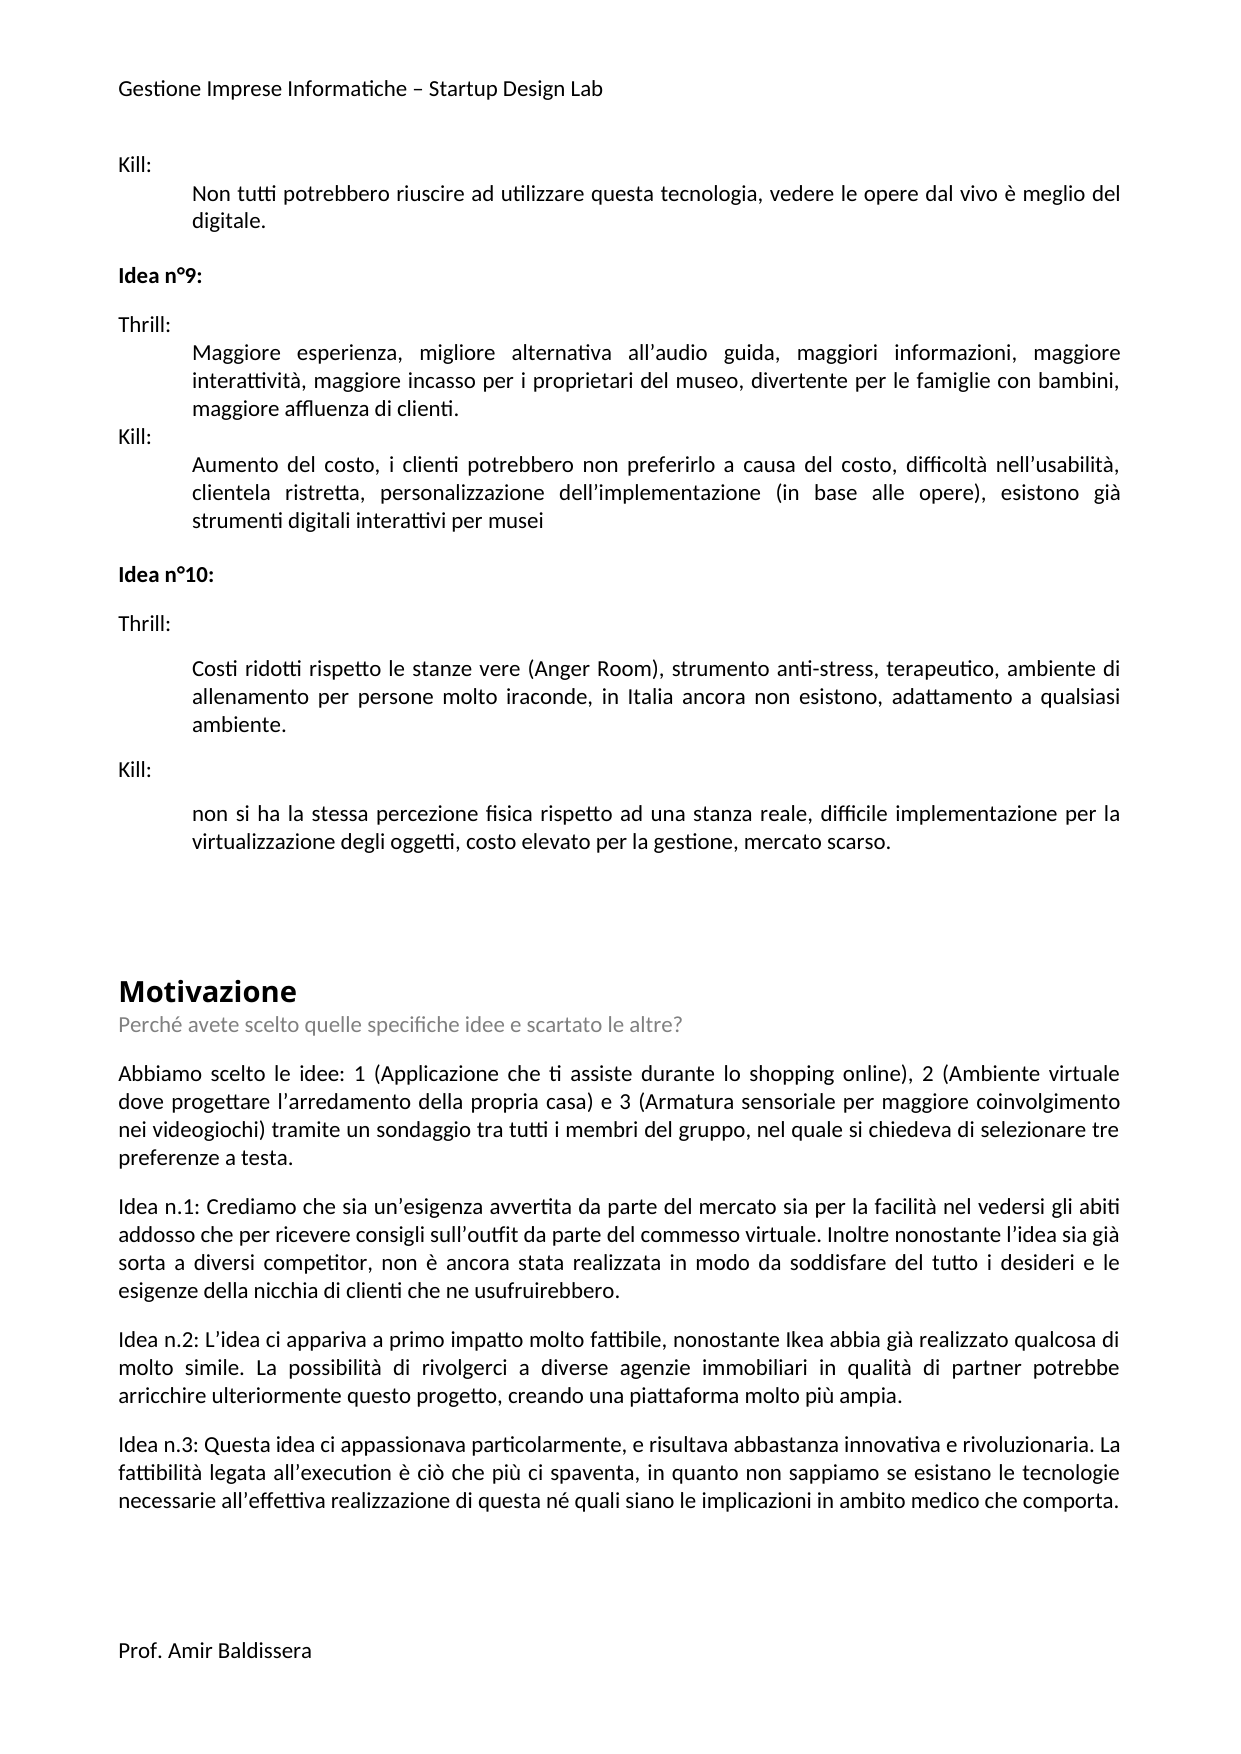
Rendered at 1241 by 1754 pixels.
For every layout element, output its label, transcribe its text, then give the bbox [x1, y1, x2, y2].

text Idea n°10: [118, 560, 1122, 588]
text Kill: [118, 755, 1122, 783]
text Non tutti potrebbero riuscire ad utilizzare questa tecnologia, vedere le opere dal vivo è meglio del digitale. [192, 179, 1122, 235]
text Idea n.1: Crediamo che sia un’esigenza avvertita da parte del mercato sia per la facilità nel vedersi gli abiti addosso che per ricevere consigli sull’outfit da parte del commesso virtuale. Inoltre nonostante l’idea sia già sorta a diversi competitor, non è ancora stata realizzata in modo da soddisfare del tutto i desideri e le esigenze della nicchia di clienti che ne usufruirebbero. [118, 1192, 1122, 1304]
text Idea n.3: Questa idea ci appassionava particolarmente, e risultava abbastanza innovativa e rivoluzionaria. La fattibilità legata all’execution è ciò che più ci spaventa, in quanto non sappiamo se esistano le tecnologie necessarie all’effettiva realizzazione di questa né quali siano le implicazioni in ambito medico che comporta. [118, 1430, 1122, 1514]
text Thrill: [118, 310, 1122, 338]
text Costi ridotti rispetto le stanze vere (Anger Room), strumento anti-stress, terapeutico, ambiente di allenamento per persone molto iraconde, in Italia ancora non esistono, adattamento a qualsiasi ambiente. [192, 654, 1122, 738]
text Idea n°9: [118, 261, 1122, 289]
text Idea n.2: L’idea ci appariva a primo impatto molto fattibile, nonostante Ikea abbia già realizzato qualcosa di molto simile. La possibilità di rivolgerci a diverse agenzie immobiliari in qualità di partner potrebbe arricchire ulteriormente questo progetto, creando una piattaforma molto più ampia. [118, 1325, 1122, 1409]
text Maggiore esperienza, migliore alternativa all’audio guida, maggiori informazioni, maggiore interattività, maggiore incasso per i proprietari del museo, divertente per le famiglie con bambini, maggiore affluenza di clienti. [192, 338, 1122, 422]
text Thrill: [118, 609, 1122, 637]
text Kill: [118, 422, 1122, 450]
text Aumento del costo, i clienti potrebbero non preferirlo a causa del costo, difficoltà nell’usabilità, clientela ristretta, personalizzazione dell’implementazione (in base alle opere), esistono già strumenti digitali interattivi per musei [192, 450, 1122, 534]
subtitle Motivazione [118, 971, 1122, 1011]
text Perché avete scelto quelle specifiche idee e scartato le altre? [118, 1011, 1122, 1039]
text Abbiamo scelto le idee: 1 (Applicazione che ti assiste durante lo shopping online), 2 (Ambiente virtuale dove progettare l’arredamento della propria casa) e 3 (Armatura sensoriale per maggiore coinvolgimento nei videogiochi) tramite un sondaggio tra tutti i membri del gruppo, nel quale si chiedeva di selezionare tre preferenze a testa. [118, 1059, 1122, 1172]
text Kill: [118, 151, 1122, 179]
text non si ha la stessa percezione fisica rispetto ad una stanza reale, difficile implementazione per la virtualizzazione degli oggetti, costo elevato per la gestione, mercato scarso. [192, 799, 1122, 855]
